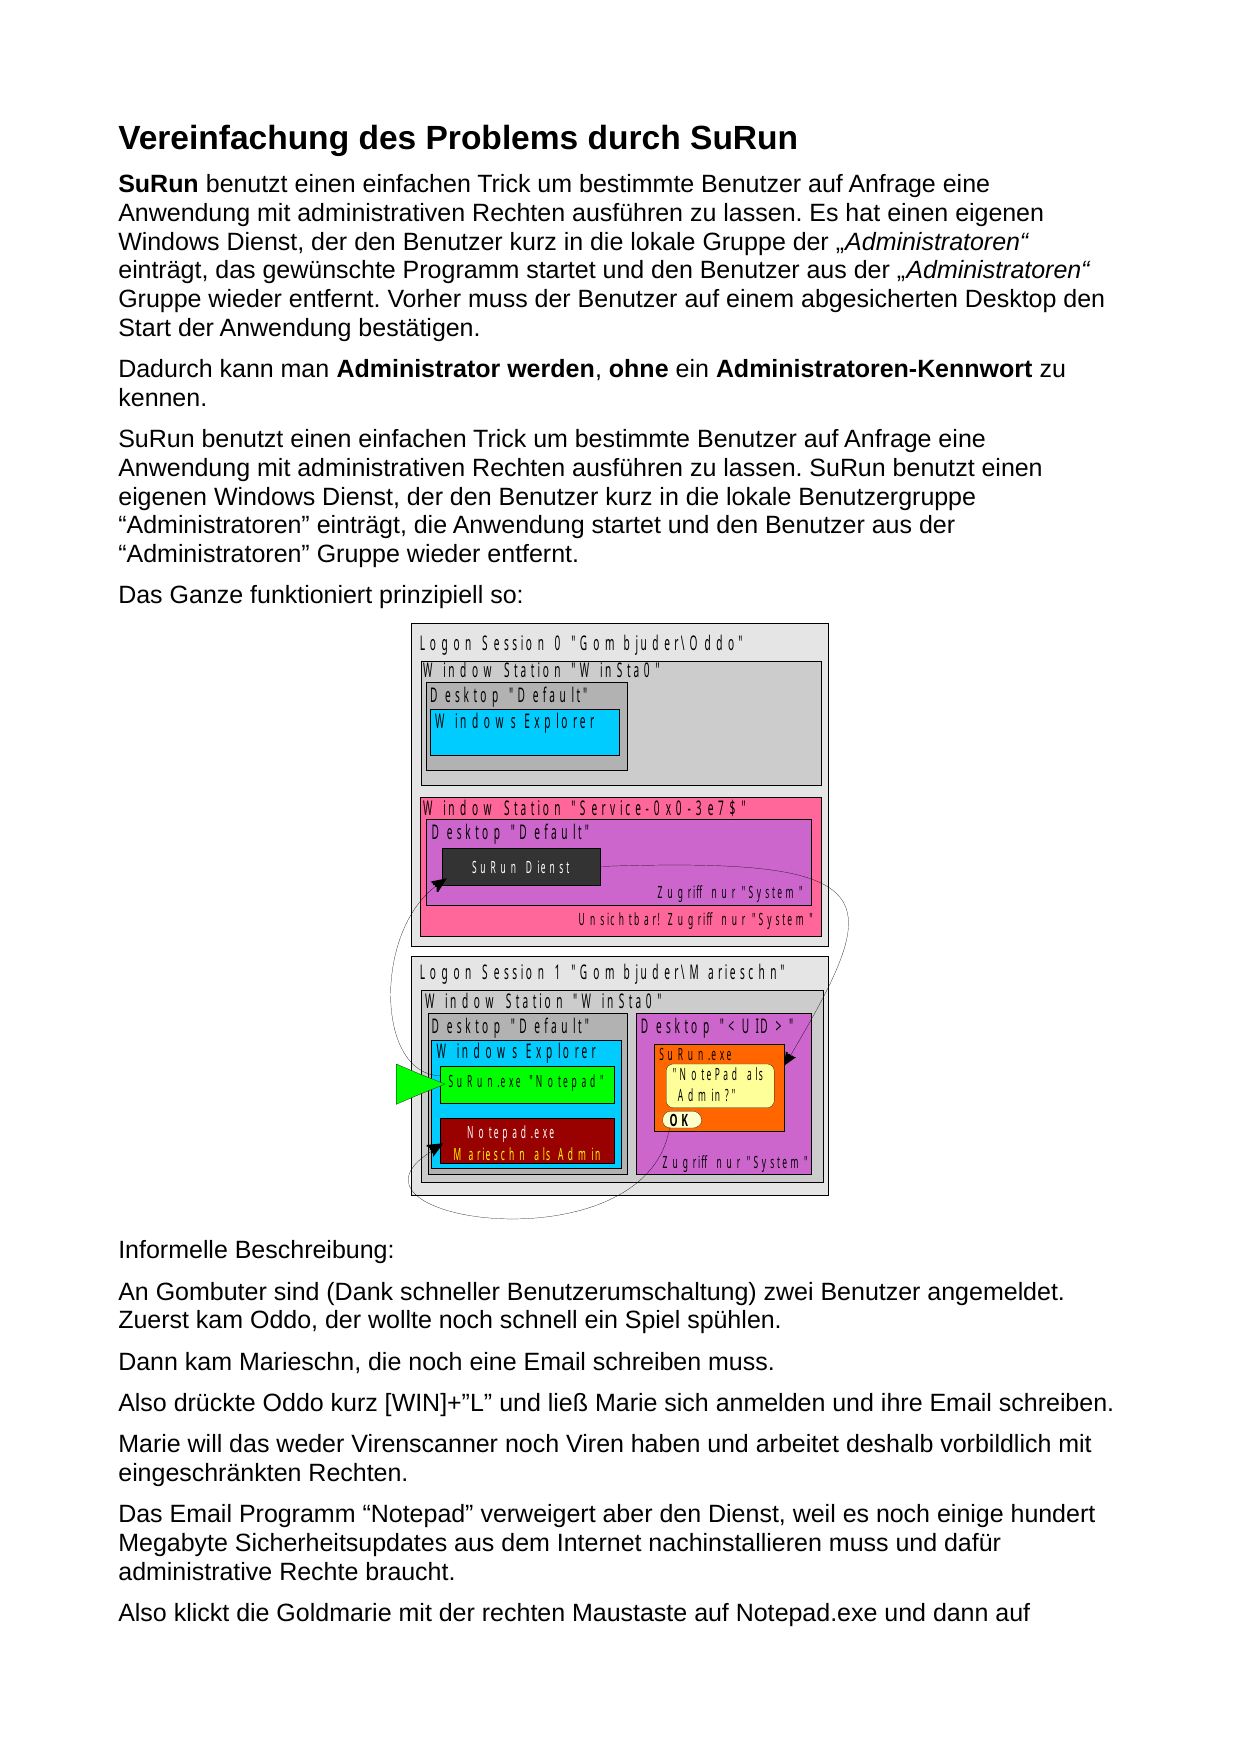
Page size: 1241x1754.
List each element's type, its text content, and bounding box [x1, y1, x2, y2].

text SuRun benutzt einen einfachen Trick um bestimmte Benutzer auf Anfrage eine Anwendung mit administrativen Rechten ausführen zu lassen. Es hat einen eigenen Windows Dienst, der den Benutzer kurz in die lokale Gruppe der „Administratoren“ einträgt, das gewünschte Programm startet und den Benutzer aus der „Administratoren“ Gruppe wieder entfernt. Vorher muss der Benutzer auf einem abgesicherten Desktop den Start der Anwendung bestätigen. [118, 169, 1122, 342]
text Dadurch kann man Administrator werden, ohne ein Administratoren-Kennwort zu kennen. [118, 354, 1122, 412]
text Das Ganze funktioniert prinzipiell so: [118, 581, 1122, 609]
text Also drückte Oddo kurz [WIN]+”L” und ließ Marie sich anmelden und ihre Email schreiben. [118, 1388, 1122, 1416]
text Informelle Beschreibung: [118, 1235, 1122, 1264]
subtitle Vereinfachung des Problems durch SuRun [118, 118, 1122, 157]
text Das Email Programm “Notepad” verweigert aber den Dienst, weil es noch einige hundert Megabyte Sicherheitsupdates aus dem Internet nachinstallieren muss und dafür administrative Rechte braucht. [118, 1499, 1122, 1585]
text SuRun benutzt einen einfachen Trick um bestimmte Benutzer auf Anfrage eine Anwendung mit administrativen Rechten ausführen zu lassen. SuRun benutzt einen eigenen Windows Dienst, der den Benutzer kurz in die lokale Benutzergruppe “Administratoren” einträgt, die Anwendung startet und den Benutzer aus der “Administratoren” Gruppe wieder entfernt. [118, 424, 1122, 568]
text Marie will das weder Virenscanner noch Viren haben und arbeitet deshalb vorbildlich mit eingeschränkten Rechten. [118, 1429, 1122, 1486]
text Dann kam Marieschn, die noch eine Email schreiben muss. [118, 1346, 1122, 1375]
text An Gombuter sind (Dank schneller Benutzerumschaltung) zwei Benutzer angemeldet. Zuerst kam Oddo, der wollte noch schnell ein Spiel spühlen. [118, 1276, 1122, 1334]
text Also klickt die Goldmarie mit der rechten Maustaste auf Notepad.exe und dann auf [118, 1598, 1122, 1626]
